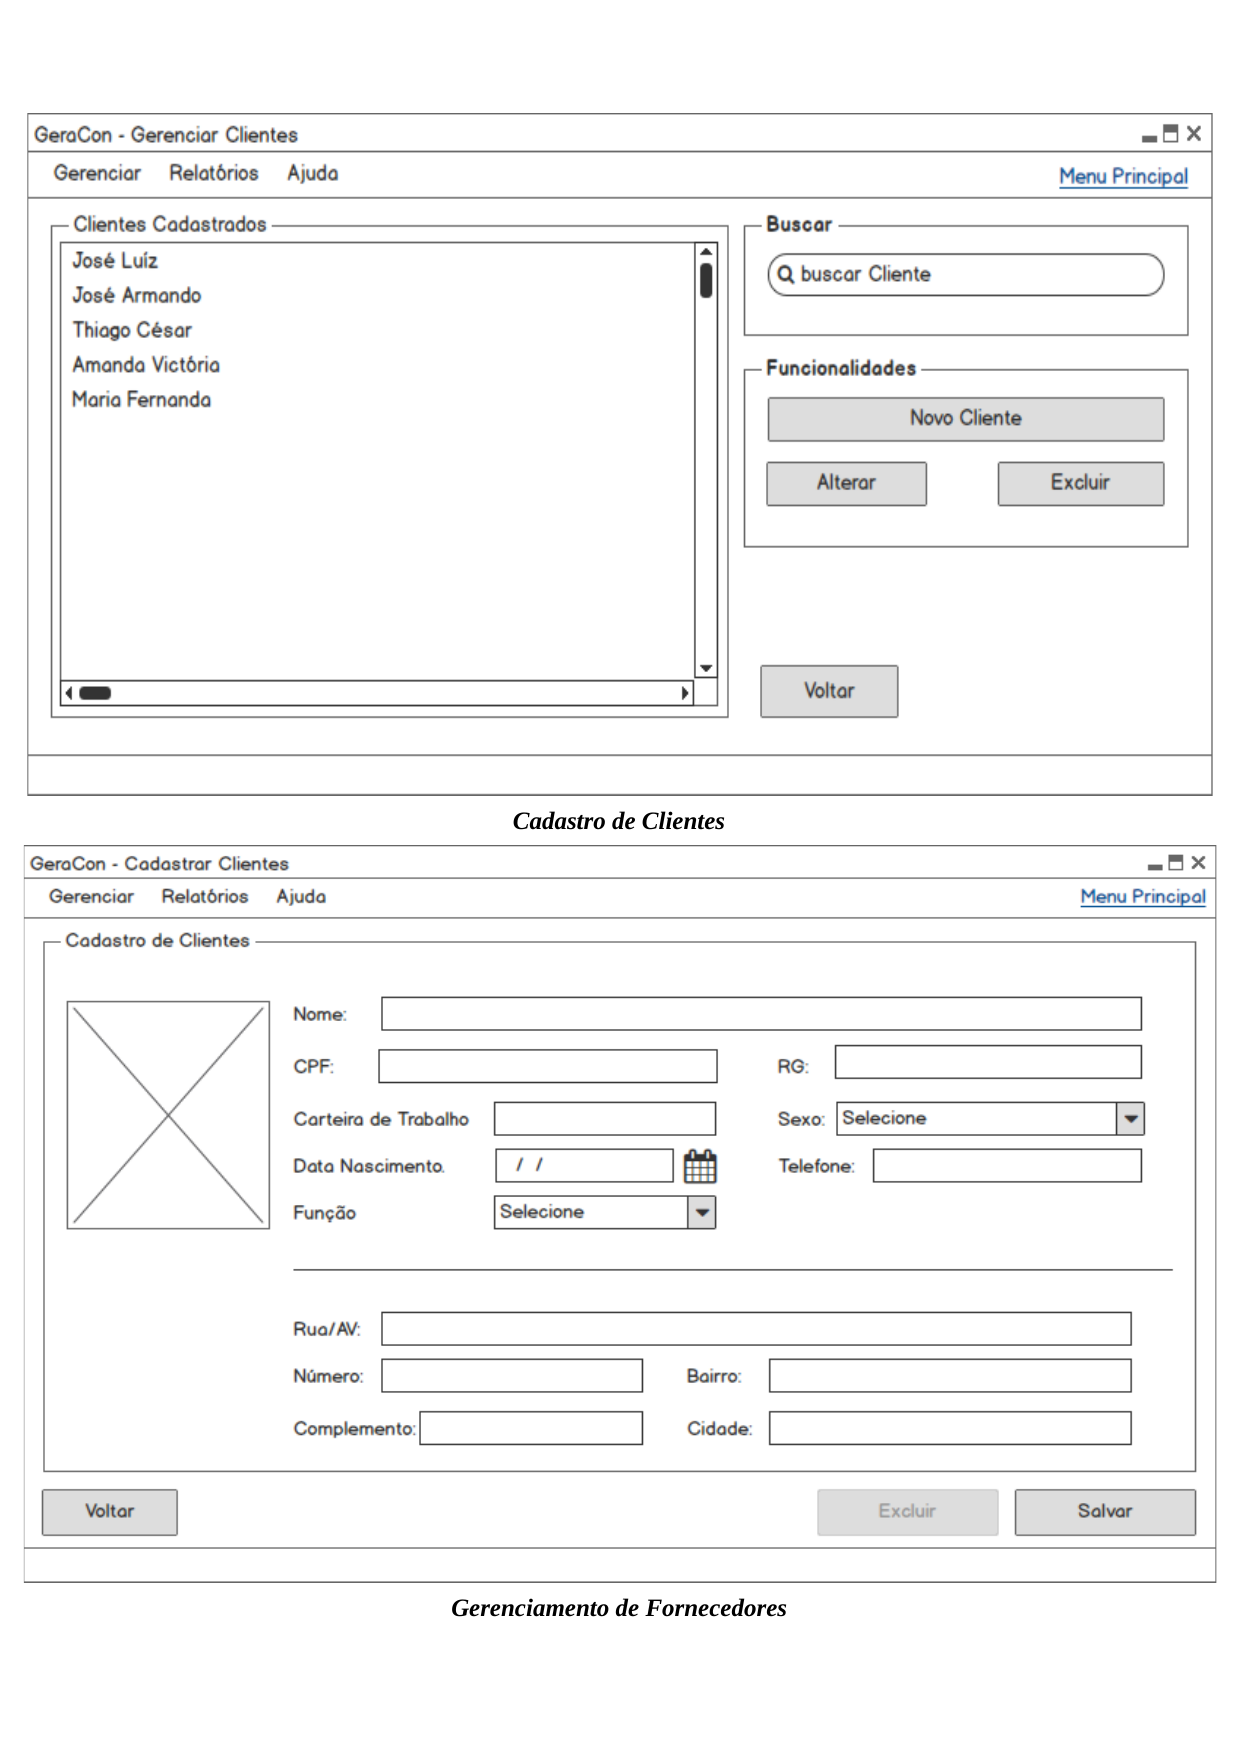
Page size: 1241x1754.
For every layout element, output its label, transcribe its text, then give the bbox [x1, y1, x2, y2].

picture [27, 113, 1213, 796]
picture [23, 845, 1217, 1583]
text Gerenciamento de Fornecedores [118, 1583, 1122, 1622]
text Cadastro de Clientes [118, 796, 1122, 835]
